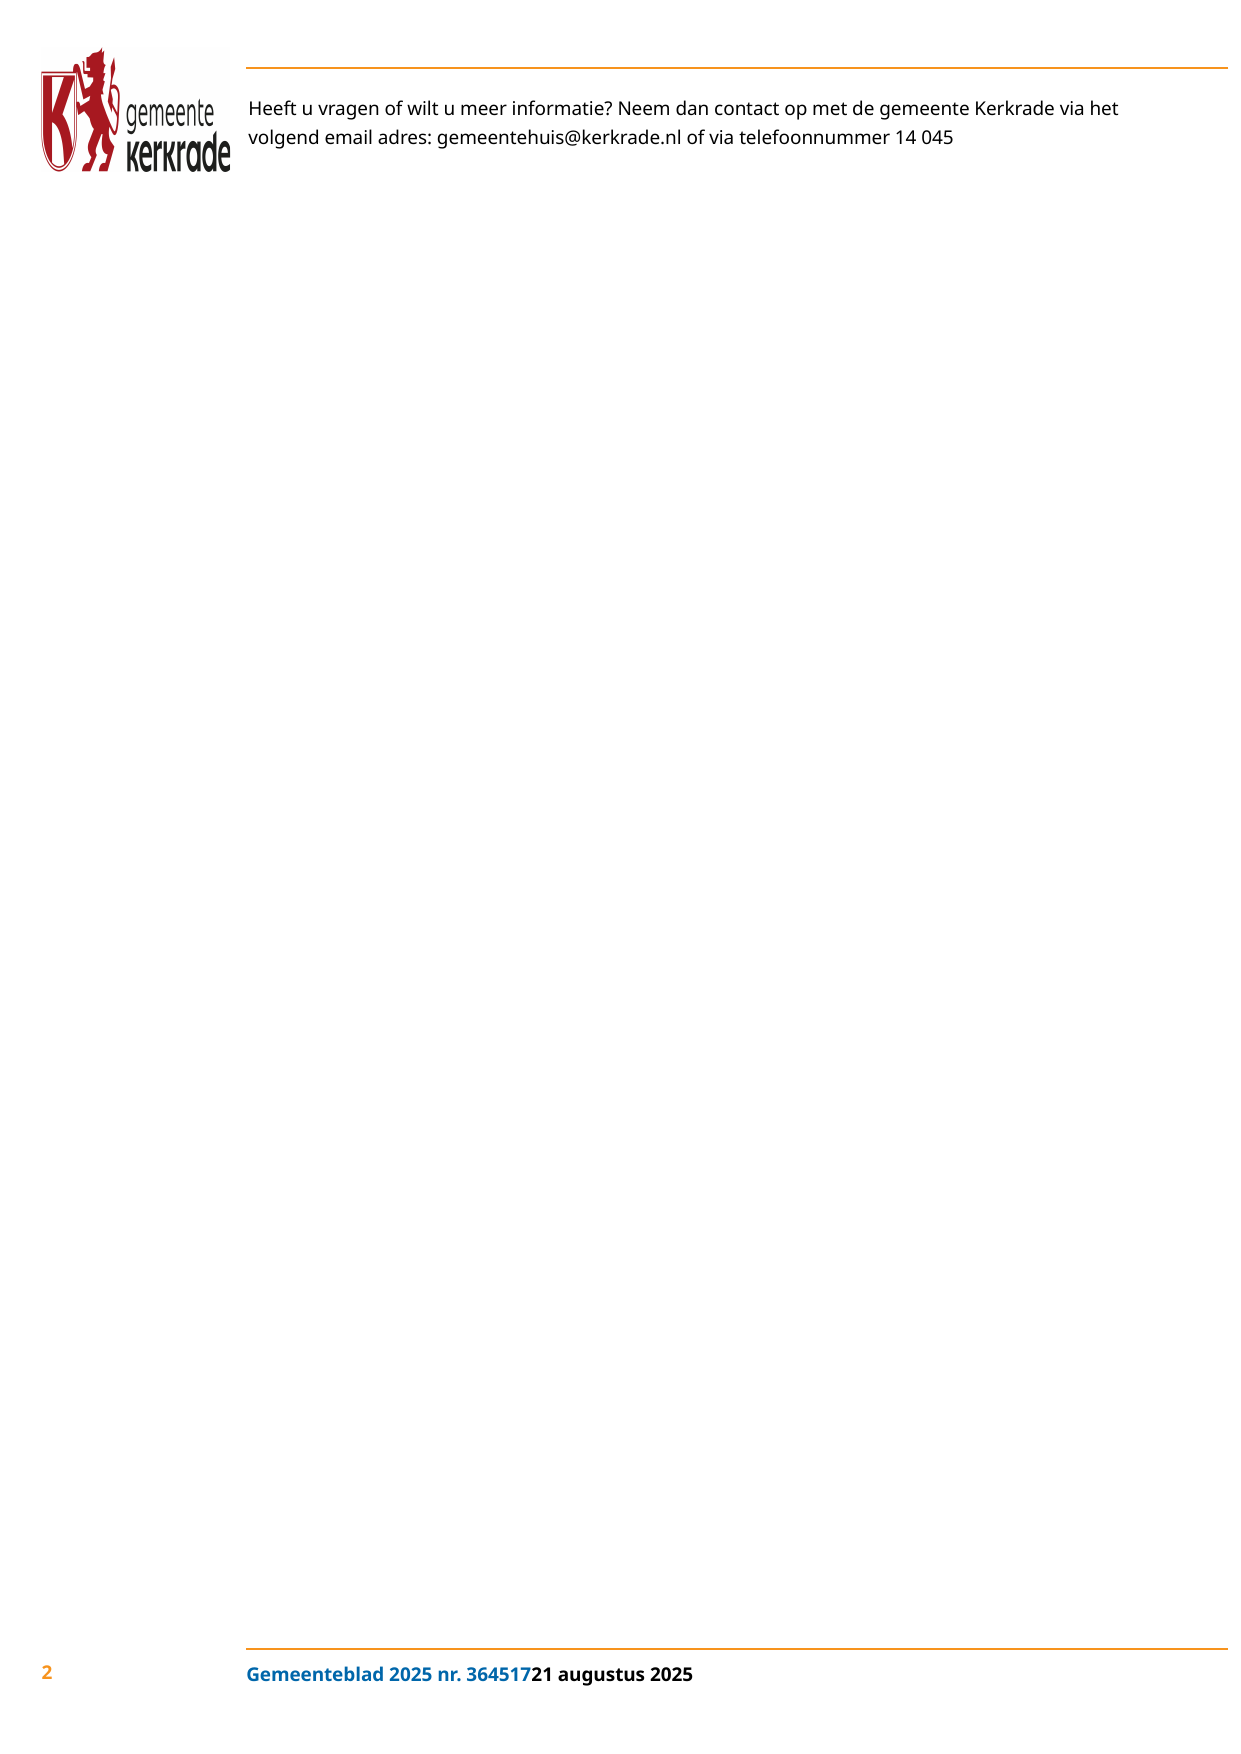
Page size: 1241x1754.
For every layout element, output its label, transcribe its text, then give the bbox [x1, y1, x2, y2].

text Heeft u vragen of wilt u meer informatie? Neem dan contact op met de gemeente Kerkrade via het volgend email adres: gemeentehuis@kerkrade.nl of via telefoonnummer 14 045 [248, 95, 1152, 150]
picture [41, 47, 231, 172]
